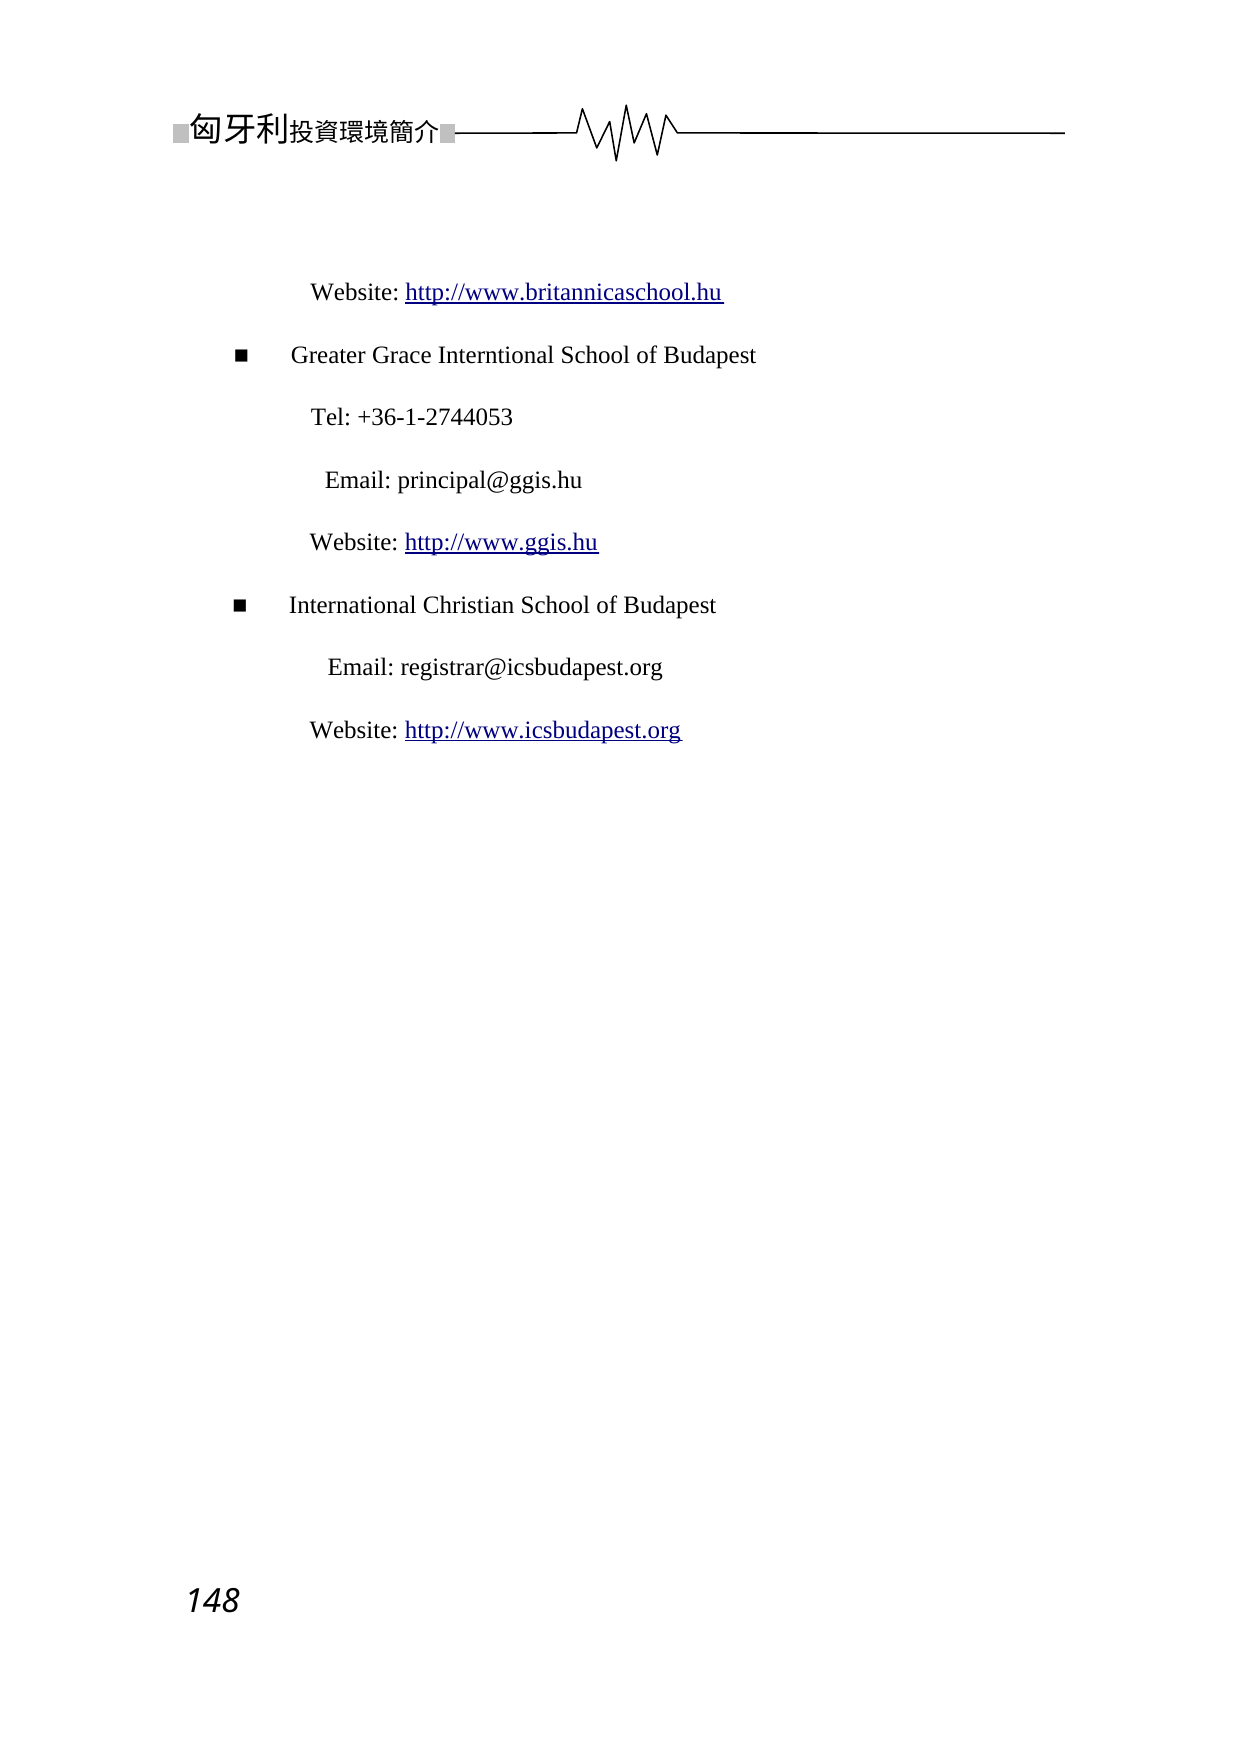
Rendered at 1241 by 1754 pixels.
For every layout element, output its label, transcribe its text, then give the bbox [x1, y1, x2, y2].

text Website: http://www.britannicaschool.hu [281, 250, 1058, 313]
text Email: principal@ggis.hu [281, 438, 1058, 500]
text ■ Greater Grace Interntional School of Budapest [207, 313, 1058, 375]
text Tel: +36-1-2744053 [281, 375, 1058, 438]
text Website: http://www.icsbudapest.org [281, 688, 1058, 750]
text Website: http://www.ggis.hu [281, 500, 1058, 563]
text ■ International Christian School of Budapest [207, 563, 1058, 625]
text Email: registrar@icsbudapest.org [281, 625, 1058, 688]
